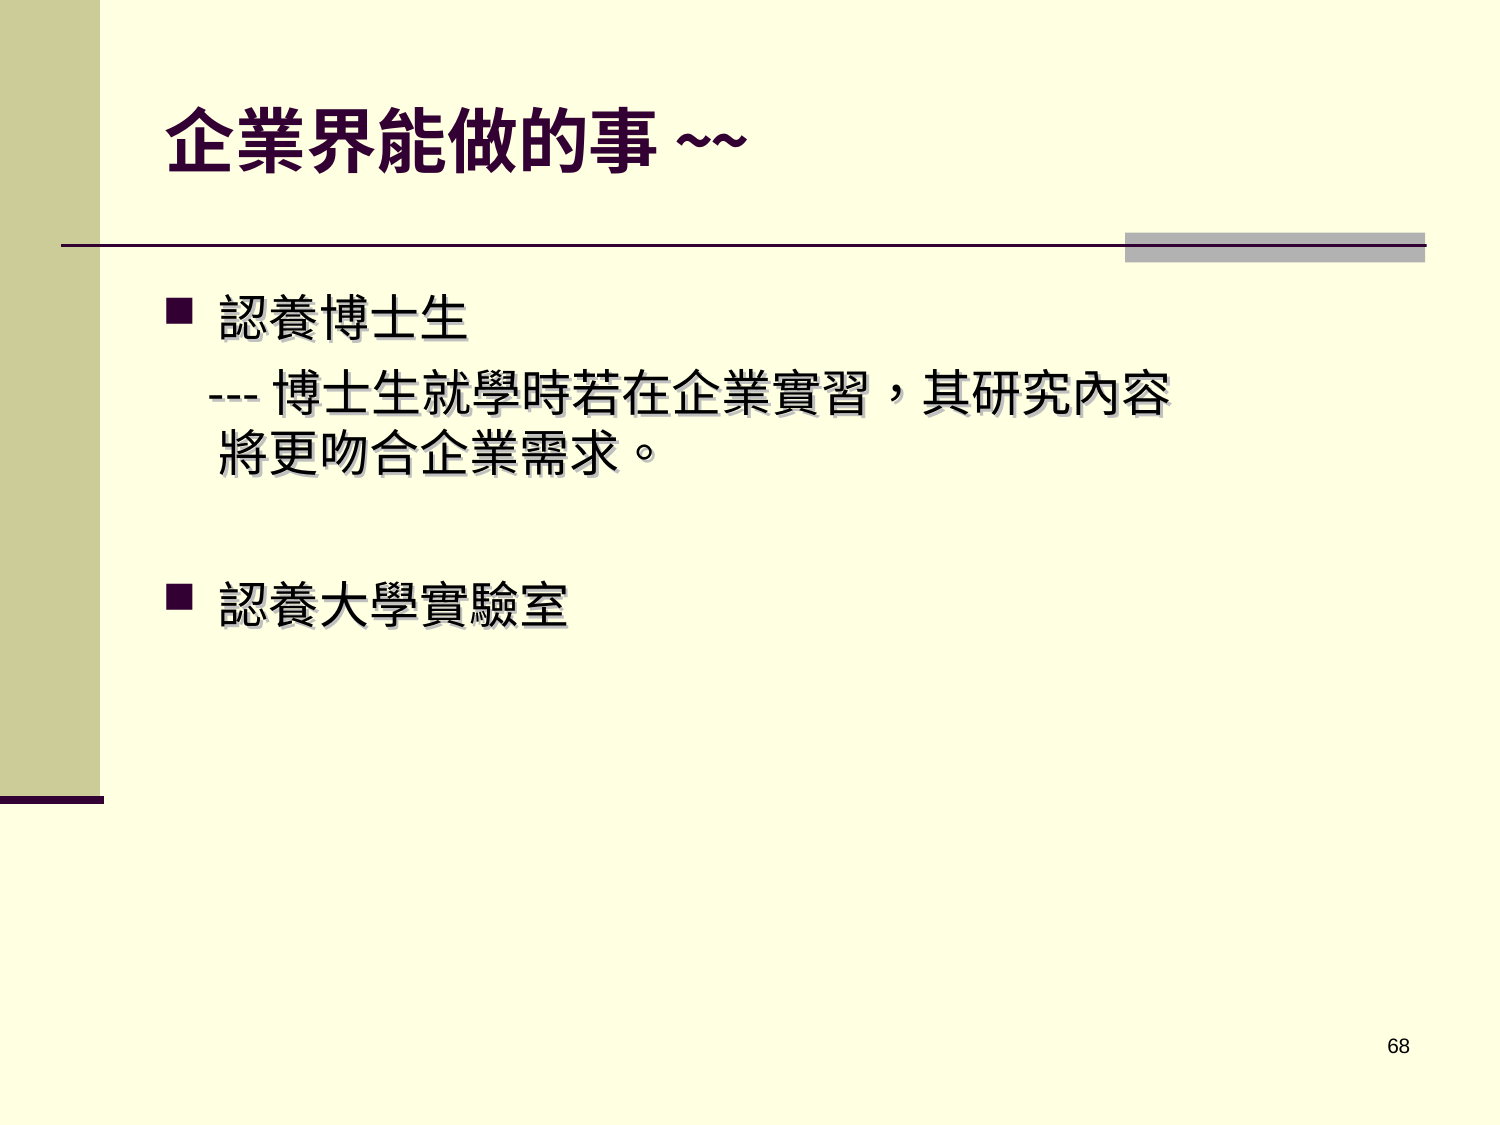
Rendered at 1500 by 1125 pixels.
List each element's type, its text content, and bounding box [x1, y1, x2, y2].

title 企業界能做的事~~ [150, 45, 1426, 234]
list 認養博士生 ---博士生就學時若在企業實習，其研究內容將更吻合企業需求。 認養大學實驗室 [147, 278, 1233, 1023]
